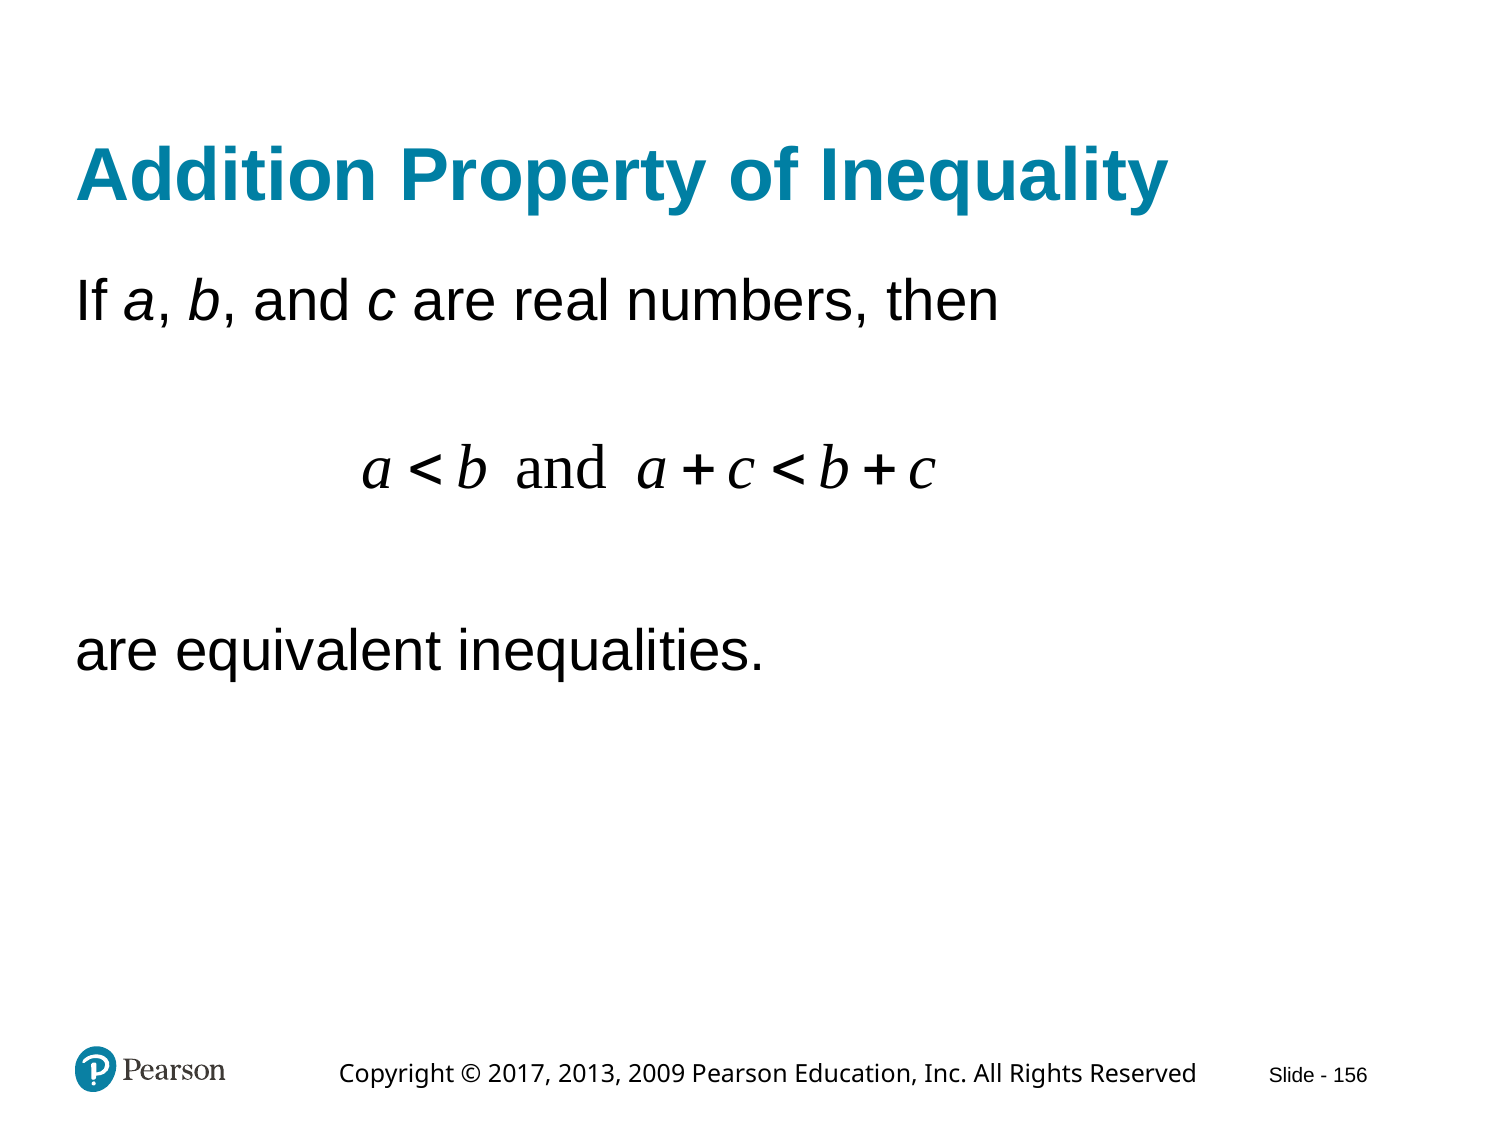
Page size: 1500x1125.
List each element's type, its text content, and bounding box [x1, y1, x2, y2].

title Addition Property of Inequality [75, 35, 1425, 216]
list If a, b, and c are real numbers, then [75, 262, 1425, 338]
list are equivalent inequalities. [75, 612, 1425, 688]
chart [357, 434, 941, 511]
